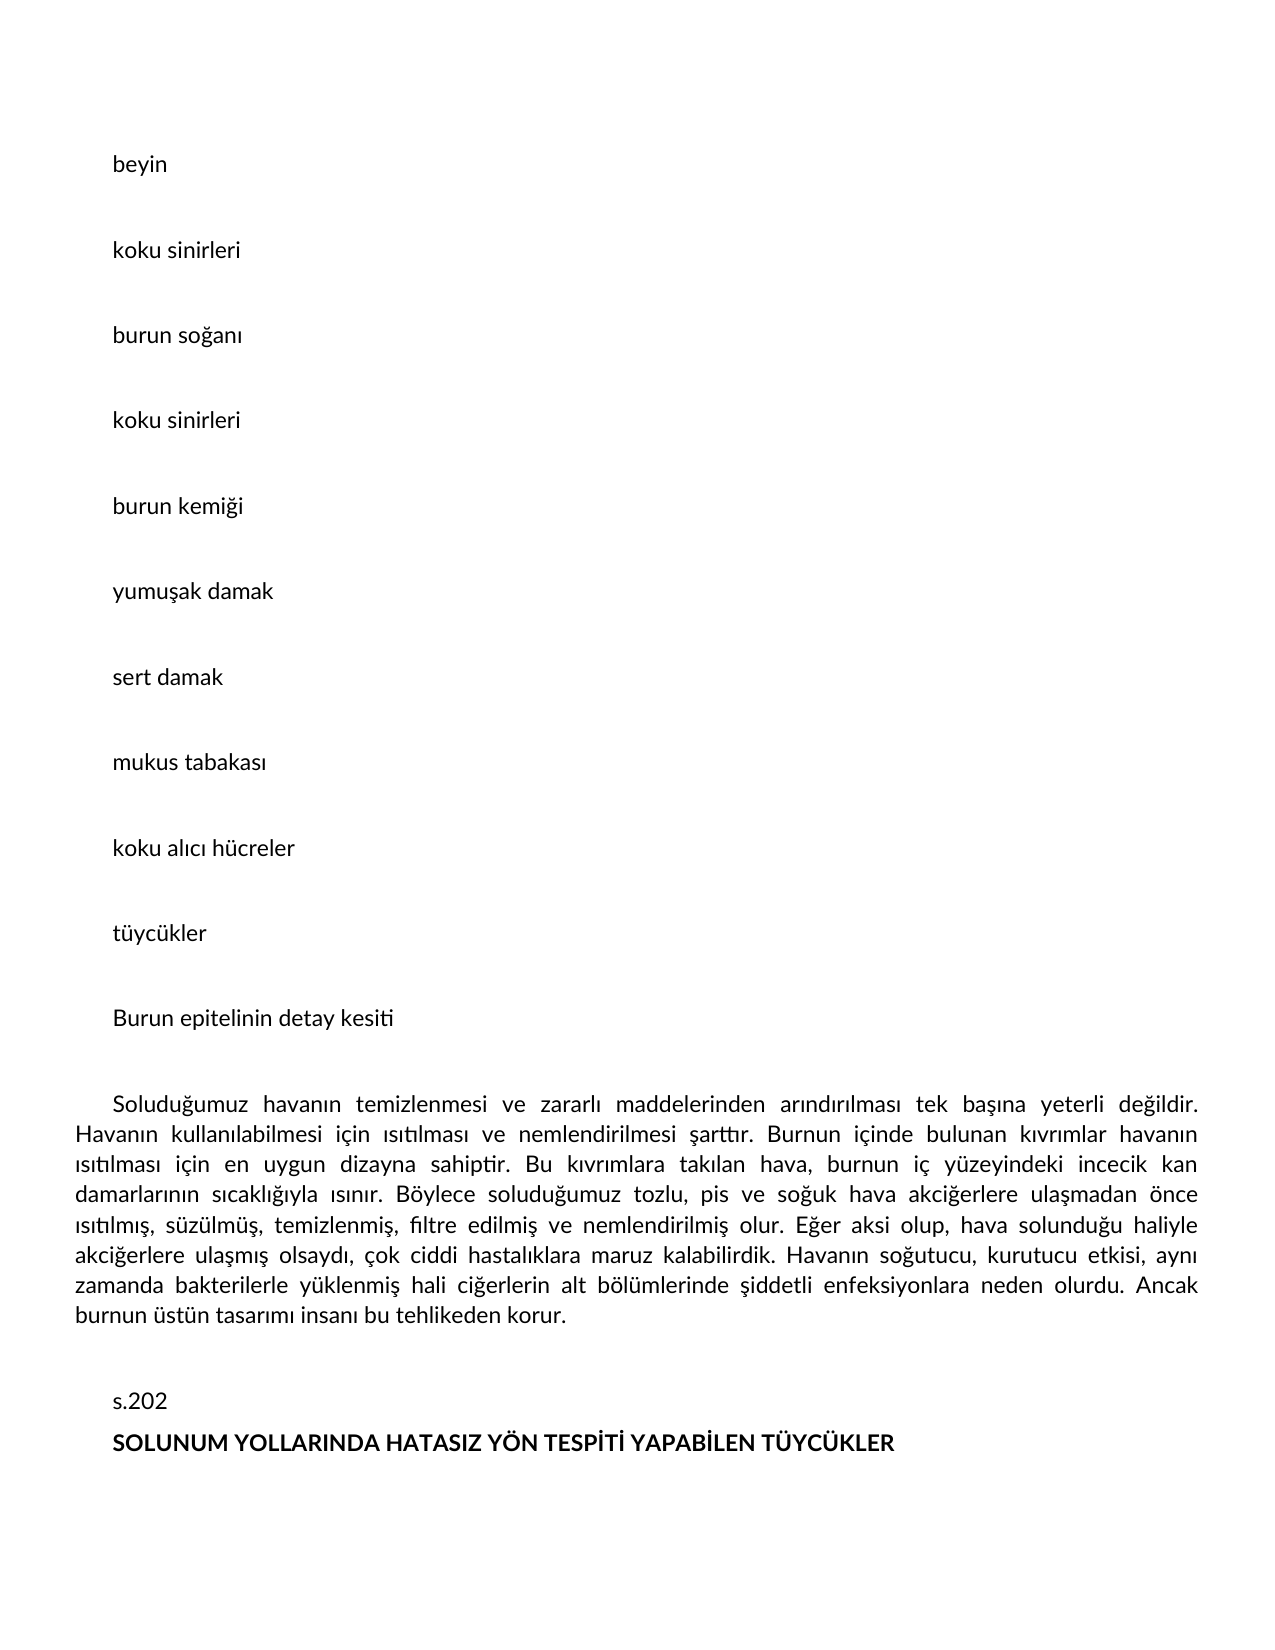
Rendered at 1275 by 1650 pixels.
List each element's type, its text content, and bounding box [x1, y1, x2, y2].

text tüycükler [75, 919, 1200, 946]
text sert damak [75, 662, 1200, 690]
text koku sinirleri [75, 406, 1200, 434]
text koku alıcı hücreler [75, 833, 1200, 861]
text Burun epitelinin detay kesiti [75, 1004, 1200, 1032]
text koku sinirleri [75, 235, 1200, 263]
text SOLUNUM YOLLARINDA HATASIZ YÖN TESPİTİ YAPABİLEN TÜYCÜKLER [75, 1429, 1200, 1457]
text mukus tabakası [75, 748, 1200, 775]
text s.202 [75, 1386, 1200, 1414]
text beyin [75, 150, 1200, 177]
text burun kemiği [75, 492, 1200, 519]
text burun soğanı [75, 321, 1200, 348]
text Soluduğumuz havanın temizlenmesi ve zararlı maddelerinden arındırılması tek başına yeterli değildir. Havanın kullanılabilmesi için ısıtılması ve nemlendirilmesi şarttır. Burnun içinde bulunan kıvrımlar havanın ısıtılması için en uygun dizayna sahiptir. Bu kıvrımlara takılan hava, burnun iç yüzeyindeki incecik kan damarlarının sıcaklığıyla ısınır. Böylece soluduğumuz tozlu, pis ve soğuk hava akciğerlere ulaşmadan önce ısıtılmış, süzülmüş, temizlenmiş, filtre edilmiş ve nemlendirilmiş olur. Eğer aksi olup, hava solunduğu haliyle akciğerlere ulaşmış olsaydı, çok ciddi hastalıklara maruz kalabilirdik. Havanın soğutucu, kurutucu etkisi, aynı zamanda bakterilerle yüklenmiş hali ciğerlerin alt bölümlerinde şiddetli enfeksiyonlara neden olurdu. Ancak burnun üstün tasarımı insanı bu tehlikeden korur. [75, 1089, 1200, 1328]
text yumuşak damak [75, 577, 1200, 604]
